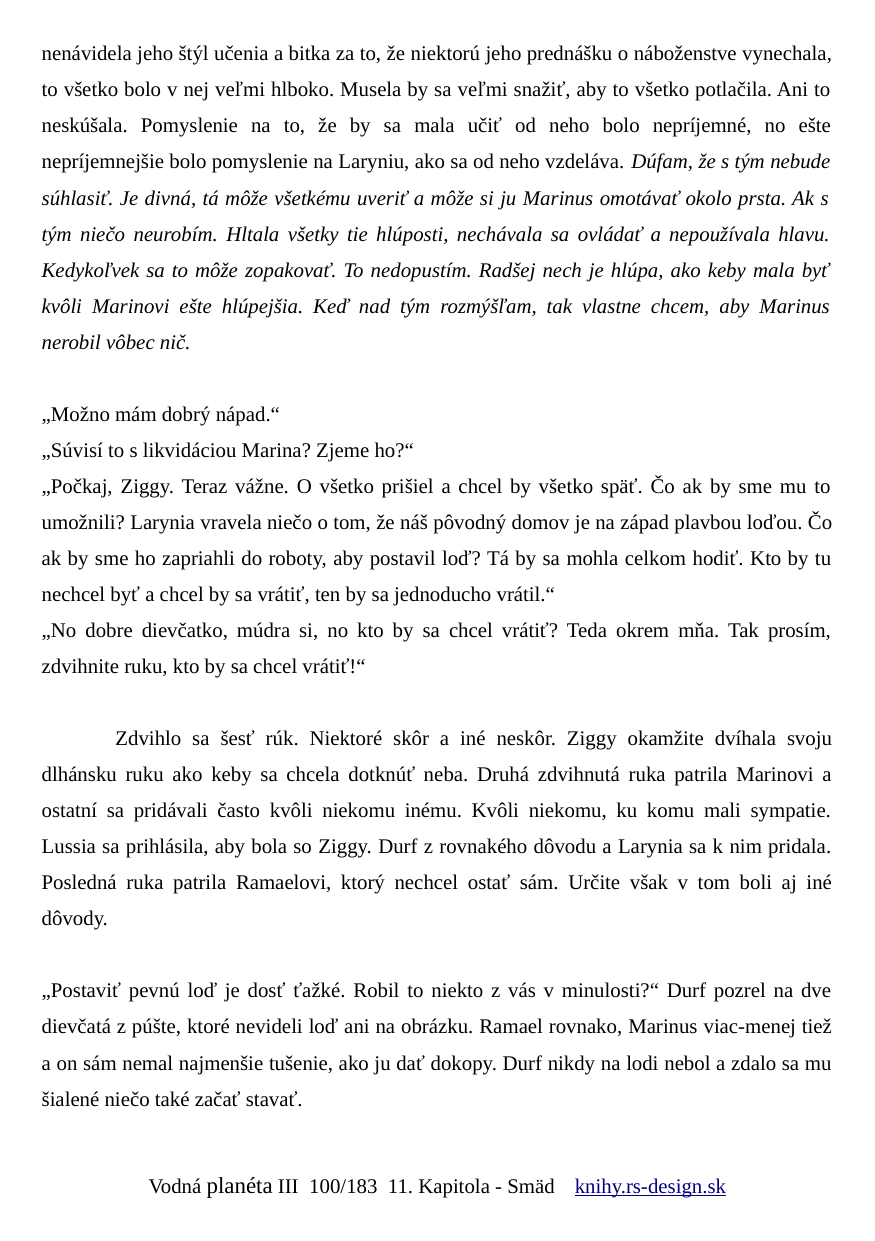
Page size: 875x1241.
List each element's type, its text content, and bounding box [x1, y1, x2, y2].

text „Možno mám dobrý nápad.“ [41, 402, 833, 426]
text „Súvisí to s likvidáciou Marina? Zjeme ho?“ [41, 438, 833, 462]
text „Postaviť pevnú loď je dosť ťažké. Robil to niekto z vás v minulosti?“ Durf pozrel na dve dievčatá z púšte, ktoré nevideli loď ani na obrázku. Ramael rovnako, Marinus viac-menej tiež a on sám nemal najmenšie tušenie, ako ju dať dokopy. Durf nikdy na lodi nebol a zdalo sa mu šialené niečo také začať stavať. [41, 978, 833, 1111]
text Zdvihlo sa šesť rúk. Niektoré skôr a iné neskôr. Ziggy okamžite dvíhala svoju dlhánsku ruku ako keby sa chcela dotknúť neba. Druhá zdvihnutá ruka patrila Marinovi a ostatní sa pridávali často kvôli niekomu inému. Kvôli niekomu, ku komu mali sympatie. Lussia sa prihlásila, aby bola so Ziggy. Durf z rovnakého dôvodu a Larynia sa k nim pridala. Posledná ruka patrila Ramaelovi, ktorý nechcel ostať sám. Určite však v tom boli aj iné dôvody. [41, 726, 833, 930]
text „No dobre dievčatko, múdra si, no kto by sa chcel vrátiť? Teda okrem mňa. Tak prosím, zdvihnite ruku, kto by sa chcel vrátiť!“ [41, 618, 833, 678]
text „Počkaj, Ziggy. Teraz vážne. O všetko prišiel a chcel by všetko späť. Čo ak by sme mu to umožnili? Larynia vravela niečo o tom, že náš pôvodný domov je na západ plavbou loďou. Čo ak by sme ho zapriahli do roboty, aby postavil loď? Tá by sa mohla celkom hodiť. Kto by tu nechcel byť a chcel by sa vrátiť, ten by sa jednoducho vrátil.“ [41, 474, 833, 606]
text nenávidela jeho štýl učenia a bitka za to, že niektorú jeho prednášku o náboženstve vynechala, to všetko bolo v nej veľmi hlboko. Musela by sa veľmi snažiť, aby to všetko potlačila. Ani to neskúšala. Pomyslenie na to, že by sa mala učiť od neho bolo nepríjemné, no ešte nepríjemnejšie bolo pomyslenie na Laryniu, ako sa od neho vzdeláva. Dúfam, že s tým nebude súhlasiť. Je divná, tá môže všetkému uveriť a môže si ju Marinus omotávať okolo prsta. Ak s tým niečo neurobím. Hltala všetky tie hlúposti, nechávala sa ovládať a nepoužívala hlavu. Kedykoľvek sa to môže zopakovať. To nedopustím. Radšej nech je hlúpa, ako keby mala byť kvôli Marinovi ešte hlúpejšia. Keď nad tým rozmýšľam, tak vlastne chcem, aby Marinus nerobil vôbec nič. [41, 41, 833, 354]
